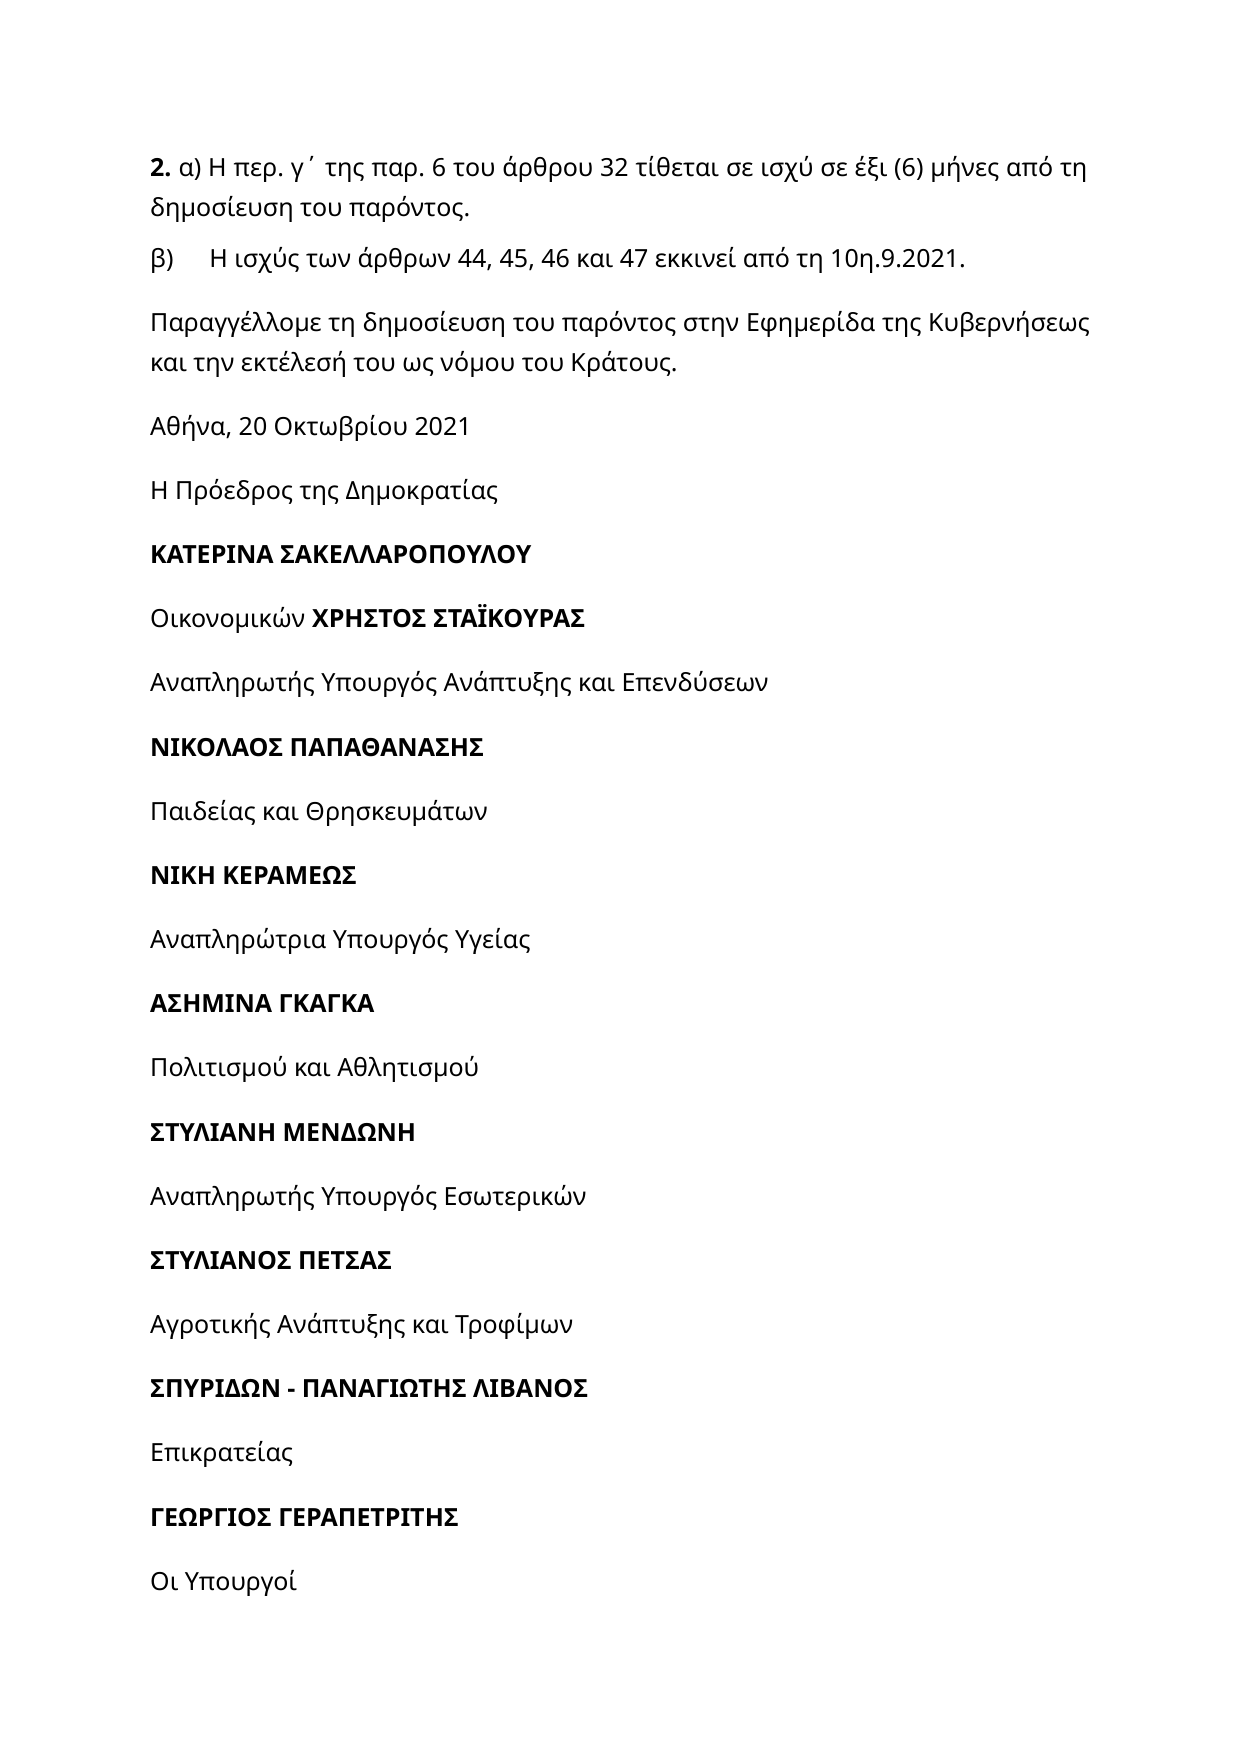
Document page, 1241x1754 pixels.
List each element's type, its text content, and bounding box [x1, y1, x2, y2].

text ΣΤΥΛΙΑΝΟΣ ΠΕΤΣΑΣ [150, 1242, 1090, 1277]
text Αγροτικής Ανάπτυξης και Τροφίμων [150, 1307, 1090, 1341]
text Επικρατείας [150, 1435, 1090, 1469]
text ΚΑΤΕΡΙΝΑ ΣΑΚΕΛΛΑΡΟΠΟΥΛΟΥ [150, 537, 1090, 571]
text Αθήνα, 20 Οκτωβρίου 2021 [150, 408, 1090, 442]
text ΝΙΚΟΛΑΟΣ ΠΑΠΑΘΑΝΑΣΗΣ [150, 729, 1090, 763]
text Παραγγέλλομε τη δημοσίευση του παρόντος στην Εφημερίδα της Κυβερνήσεως και την εκτέλεσή του ως νόμου του Κράτους. [150, 305, 1090, 378]
text Οικονομικών ΧΡΗΣΤΟΣ ΣΤΑΪΚΟΥΡΑΣ [150, 601, 1090, 635]
text Παιδείας και Θρησκευμάτων [150, 793, 1090, 827]
text ΣΠΥΡΙΔΩΝ - ΠΑΝΑΓΙΩΤΗΣ ΛΙΒΑΝΟΣ [150, 1371, 1090, 1405]
text Οι Υπουργοί [150, 1563, 1090, 1597]
text ΓΕΩΡΓΙΟΣ ΓΕΡΑΠΕΤΡΙΤΗΣ [150, 1499, 1090, 1533]
text 2. α) Η περ. γ΄ της παρ. 6 του άρθρου 32 τίθεται σε ισχύ σε έξι (6) μήνες από τη δημοσίευση του παρόντος. [150, 150, 1090, 223]
text ΣΤΥΛΙΑΝΗ ΜΕΝΔΩΝΗ [150, 1114, 1090, 1148]
text Αναπληρωτής Υπουργός Εσωτερικών [150, 1178, 1090, 1212]
text ΝΙΚΗ ΚΕΡΑΜΕΩΣ [150, 857, 1090, 892]
text Αναπληρώτρια Υπουργός Υγείας [150, 922, 1090, 956]
text Πολιτισμού και Αθλητισμού [150, 1050, 1090, 1084]
text ΑΣΗΜΙΝΑ ΓΚΑΓΚΑ [150, 986, 1090, 1020]
text Αναπληρωτής Υπουργός Ανάπτυξης και Επενδύσεων [150, 665, 1090, 699]
list β) Η ισχύς των άρθρων 44, 45, 46 και 47 εκκινεί από τη 10η.9.2021. [150, 241, 1090, 275]
text Η Πρόεδρος της Δημοκρατίας [150, 472, 1090, 507]
